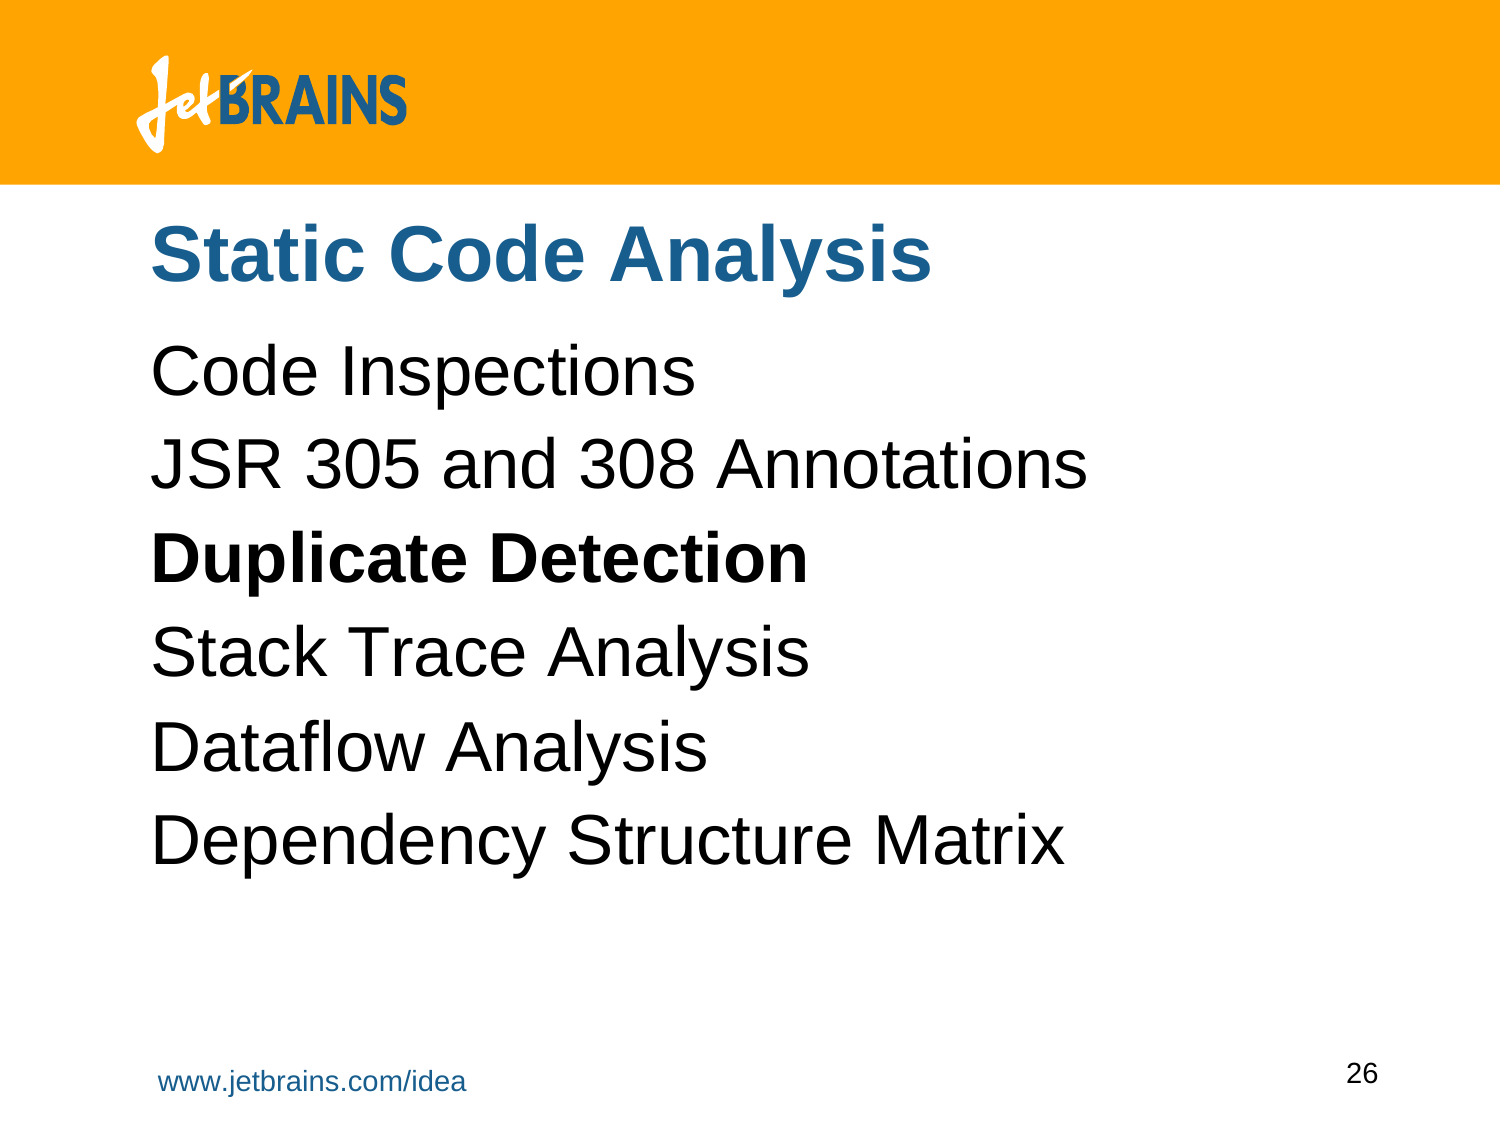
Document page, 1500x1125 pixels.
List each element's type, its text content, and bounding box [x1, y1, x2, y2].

title Static Code Analysis [135, 194, 1377, 305]
list Code Inspections JSR 305 and 308 Annotations Duplicate Detection Stack Trace Analysis Dataflow Analysis Dependency Structure Matrix [135, 326, 1377, 1051]
